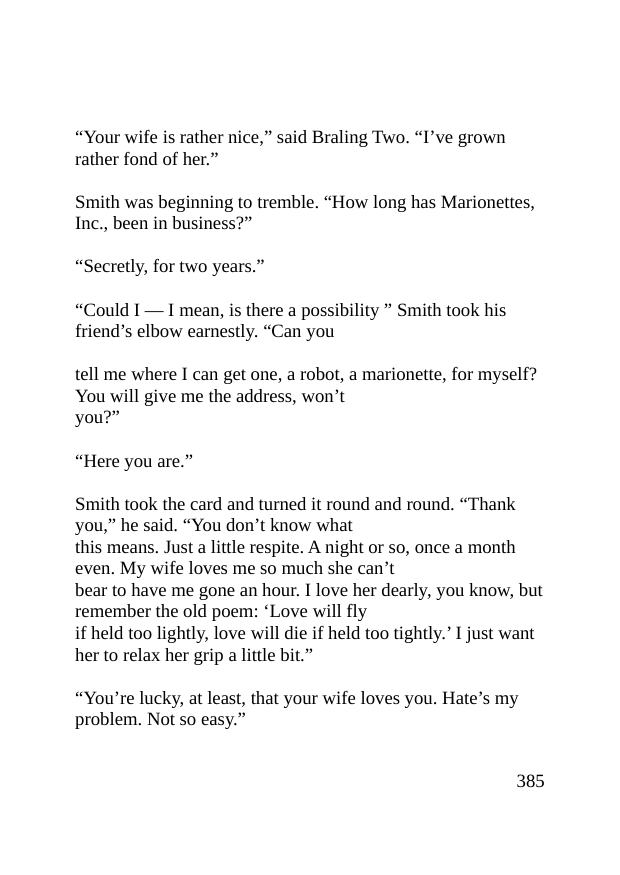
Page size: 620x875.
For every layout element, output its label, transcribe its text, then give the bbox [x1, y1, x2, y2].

text “Your wife is rather nice,” said Braling Two. “I’ve grown rather fond of her.” Smith was beginning to tremble. “How long has Marionettes, Inc., been in business?” “Secretly, for two years.” “Could I — I mean, is there a possibility ” Smith took his friend’s elbow earnestly. “Can you tell me where I can get one, a robot, a marionette, for myself? You will give me the address, won’t you?” “Here you are.” Smith took the card and turned it round and round. “Thank you,” he said. “You don’t know what this means. Just a little respite. A night or so, once a month even. My wife loves me so much she can’t bear to have me gone an hour. I love her dearly, you know, but remember the old poem: ‘Love will fly if held too lightly, love will die if held too tightly.’ I just want her to relax her grip a little bit.” “You’re lucky, at least, that your wife loves you. Hate’s my problem. Not so easy.” [75, 126, 544, 730]
